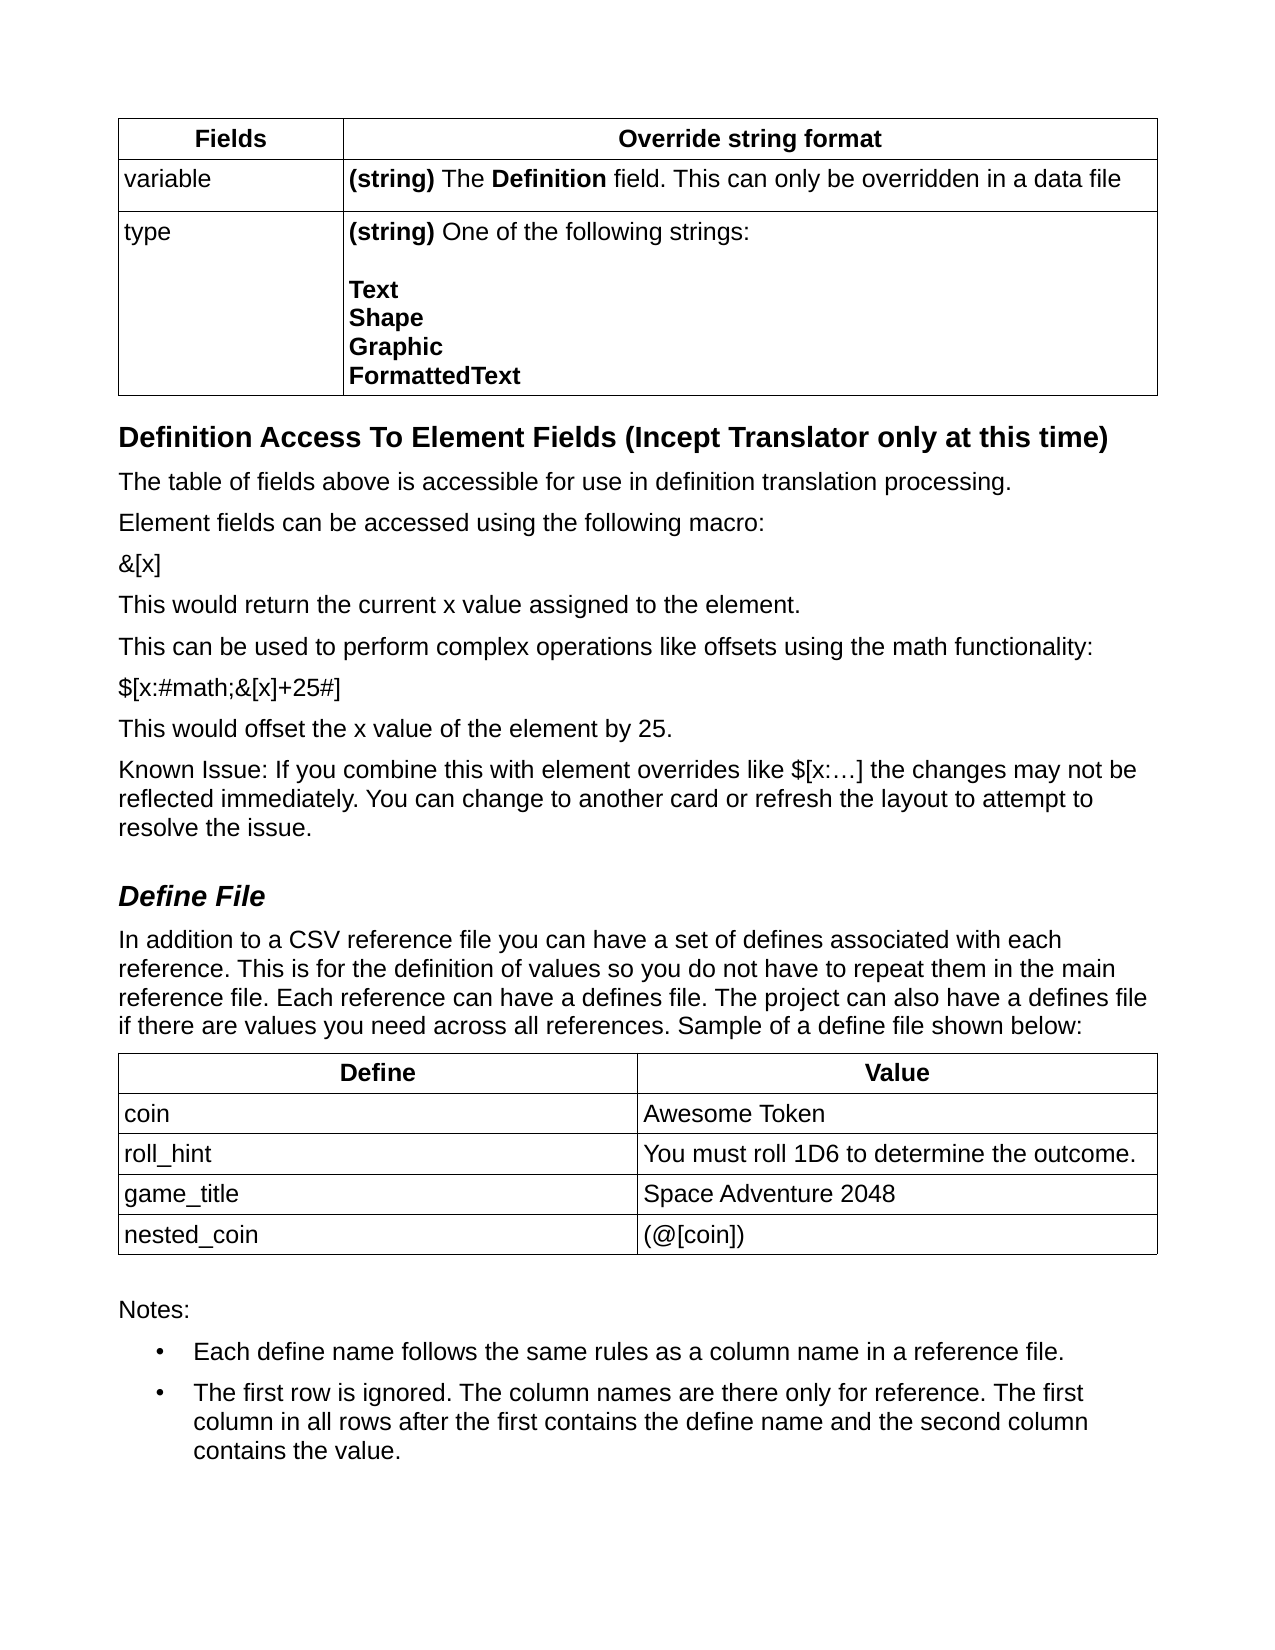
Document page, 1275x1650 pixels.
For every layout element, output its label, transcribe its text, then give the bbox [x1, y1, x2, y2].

subtitle Definition Access To Element Fields (Incept Translator only at this time) [118, 420, 1157, 454]
text Element fields can be accessed using the following macro: [118, 508, 1157, 536]
text The table of fields above is accessible for use in definition translation processing. [118, 466, 1157, 495]
table_cell (@[coin]) [638, 1215, 1157, 1254]
list Each define name follows the same rules as a column name in a reference file. [156, 1337, 1157, 1366]
table_header Fields [119, 119, 343, 158]
table_cell You must roll 1D6 to determine the outcome. [638, 1134, 1157, 1173]
text In addition to a CSV reference file you can have a set of defines associated with each reference. This is for the definition of values so you do not have to repeat them in the main reference file. Each reference can have a defines file. The project can also have a defines file if there are values you need across all references. Sample of a define file shown below: [118, 925, 1157, 1040]
text Known Issue: If you combine this with element overrides like $[x:…] the changes may not be reflected immediately. You can change to another card or refresh the layout to attempt to resolve the issue. [118, 755, 1157, 841]
subtitle Define File [118, 879, 1157, 912]
table_cell variable [119, 160, 343, 211]
table_header Define [119, 1054, 637, 1093]
table_cell nested_coin [119, 1215, 637, 1254]
text Notes: [118, 1295, 1157, 1324]
table_cell Awesome Token [638, 1094, 1157, 1133]
table_header Override string format [344, 119, 1157, 158]
table_cell coin [119, 1094, 637, 1133]
text $[x:#math;&[x]+25#] [118, 673, 1157, 701]
text This would return the current x value assigned to the element. [118, 590, 1157, 619]
table_cell (string) One of the following strings: Text Shape Graphic FormattedText [344, 212, 1157, 395]
table_cell Space Adventure 2048 [638, 1175, 1157, 1214]
table_cell (string) The Definition field. This can only be overridden in a data file [344, 160, 1157, 211]
table_cell roll_hint [119, 1134, 637, 1173]
text This can be used to perform complex operations like offsets using the math functionality: [118, 631, 1157, 660]
table_cell game_title [119, 1175, 637, 1214]
list The first row is ignored. The column names are there only for reference. The first column in all rows after the first contains the define name and the second column contains the value. [156, 1378, 1157, 1464]
text This would offset the x value of the element by 25. [118, 714, 1157, 743]
table_cell type [119, 212, 343, 395]
table_header Value [638, 1054, 1157, 1093]
text &[x] [118, 549, 1157, 578]
